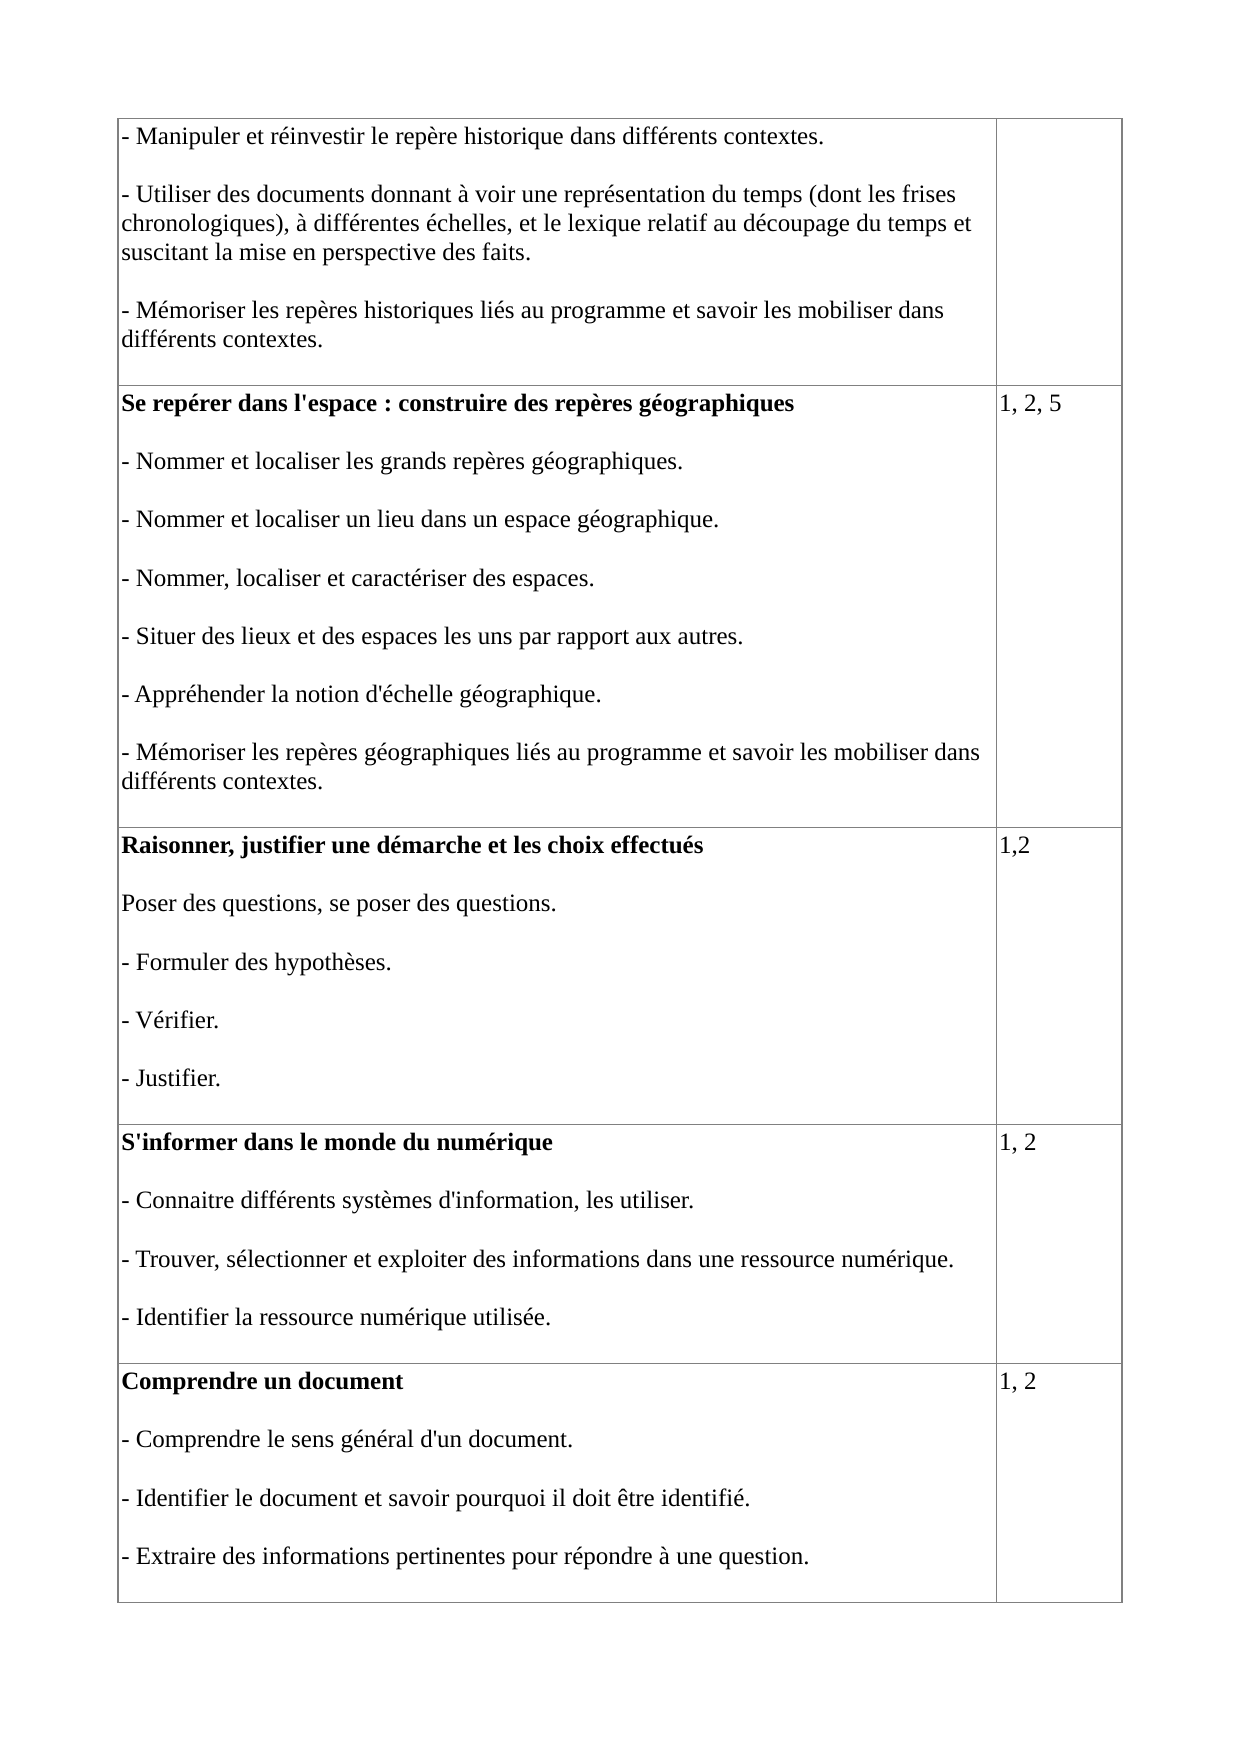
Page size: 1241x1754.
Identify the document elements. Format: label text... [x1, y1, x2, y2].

table_cell Se repérer dans l'espace : construire des repères géographiques - Nommer et localiser les grands repères géographiques. - Nommer et localiser un lieu dans un espace géographique. - Nommer, localiser et caractériser des espaces. - Situer des lieux et des espaces les uns par rapport aux autres. - Appréhender la notion d'échelle géographique. - Mémoriser les repères géographiques liés au programme et savoir les mobiliser dans différents contextes. [119, 386, 996, 827]
table_cell Comprendre un document - Comprendre le sens général d'un document. - Identifier le document et savoir pourquoi il doit être identifié. - Extraire des informations pertinentes pour répondre à une question. [119, 1364, 996, 1602]
table_cell 1, 2 [997, 1125, 1121, 1363]
table_cell 1, 2 [997, 1364, 1121, 1602]
table_cell S'informer dans le monde du numérique - Connaitre différents systèmes d'information, les utiliser. - Trouver, sélectionner et exploiter des informations dans une ressource numérique. - Identifier la ressource numérique utilisée. [119, 1125, 996, 1363]
table_cell - Manipuler et réinvestir le repère historique dans différents contextes. - Utiliser des documents donnant à voir une représentation du temps (dont les frises chronologiques), à différentes échelles, et le lexique relatif au découpage du temps et suscitant la mise en perspective des faits. - Mémoriser les repères historiques liés au programme et savoir les mobiliser dans différents contextes. [119, 119, 996, 385]
table_cell [997, 119, 1121, 385]
table_cell 1,2 [997, 828, 1121, 1124]
table_cell Raisonner, justifier une démarche et les choix effectués Poser des questions, se poser des questions. - Formuler des hypothèses. - Vérifier. - Justifier. [119, 828, 996, 1124]
table_cell 1, 2, 5 [997, 386, 1121, 827]
